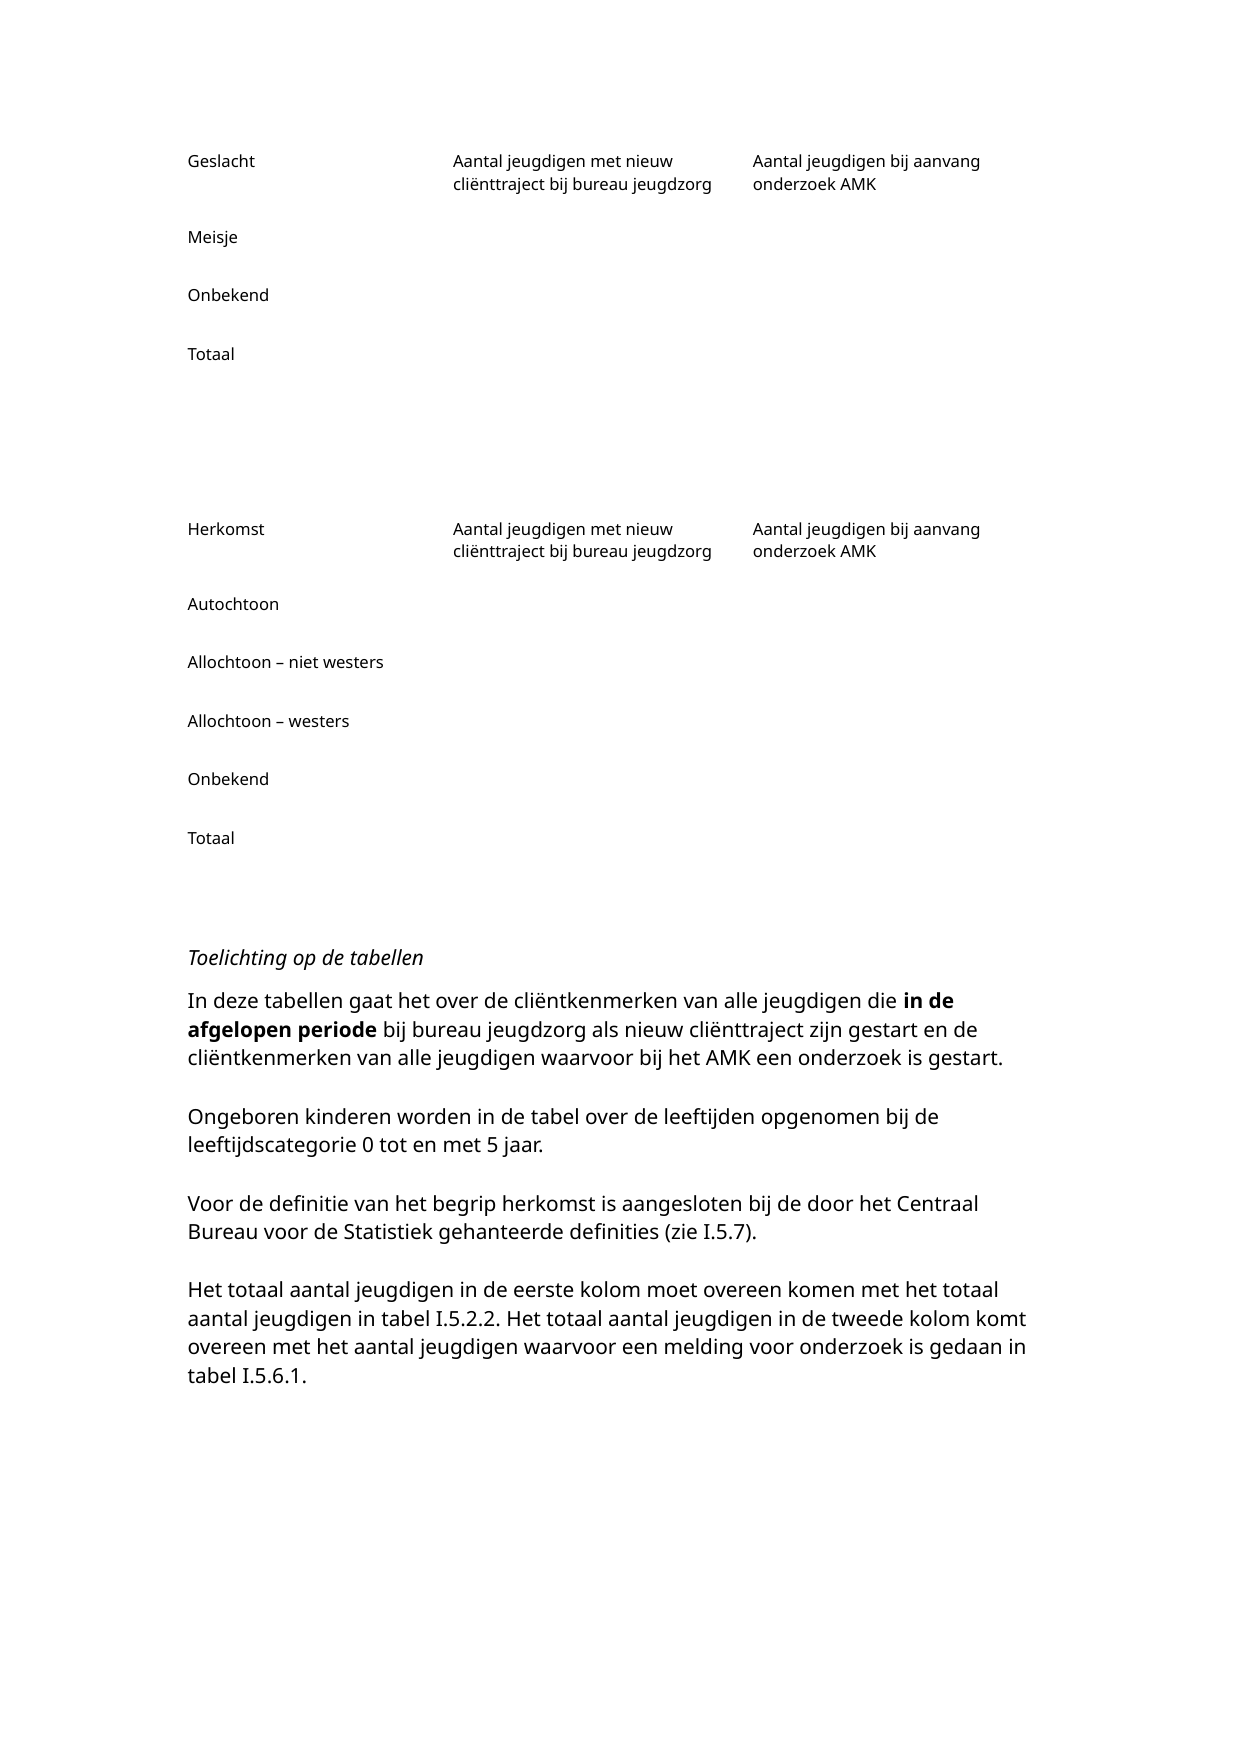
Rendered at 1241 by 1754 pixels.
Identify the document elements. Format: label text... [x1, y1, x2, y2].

table_cell [453, 651, 753, 709]
table_cell Allochtoon – westers [188, 709, 453, 768]
table_cell [753, 593, 1053, 651]
table_cell Onbekend [188, 284, 453, 342]
table_cell [453, 709, 753, 768]
table_cell [753, 342, 1053, 401]
table_cell [753, 651, 1053, 709]
table_cell [753, 284, 1053, 342]
table_header Herkomst [188, 517, 453, 592]
table_header Aantal jeugdigen bij aanvang onderzoek AMK [753, 517, 1053, 592]
table_cell Totaal [188, 826, 453, 885]
text Het totaal aantal jeugdigen in de eerste kolom moet overeen komen met het totaal aantal jeugdigen in tabel I.5.2.2. Het totaal aantal jeugdigen in de tweede kolom komt overeen met het aantal jeugdigen waarvoor een melding voor onderzoek is gedaan in tabel I.5.6.1. [187, 1276, 1053, 1389]
table_cell [753, 225, 1053, 284]
table_cell [453, 225, 753, 284]
text Toelichting op de tabellen [187, 943, 1053, 972]
table_cell [753, 709, 1053, 768]
table_cell Autochtoon [188, 593, 453, 651]
table_cell [453, 826, 753, 885]
table_header Aantal jeugdigen met nieuw cliënttraject bij bureau jeugdzorg [453, 517, 753, 592]
table_cell [453, 593, 753, 651]
table_cell [453, 284, 753, 342]
text In deze tabellen gaat het over de cliëntkenmerken van alle jeugdigen die in de afgelopen periode bij bureau jeugdzorg als nieuw cliënttraject zijn gestart en de cliëntkenmerken van alle jeugdigen waarvoor bij het AMK een onderzoek is gestart. [187, 987, 1053, 1072]
table_cell [453, 342, 753, 401]
table_cell [753, 768, 1053, 826]
table_cell Allochtoon – niet westers [188, 651, 453, 709]
table_cell Meisje [188, 225, 453, 284]
text Voor de definitie van het begrip herkomst is aangesloten bij de door het Centraal Bureau voor de Statistiek gehanteerde definities (zie I.5.7). [187, 1189, 1053, 1246]
text Ongeboren kinderen worden in de tabel over de leeftijden opgenomen bij de leeftijdscategorie 0 tot en met 5 jaar. [187, 1102, 1053, 1159]
table_header Aantal jeugdigen met nieuw cliënttraject bij bureau jeugdzorg [453, 150, 753, 225]
table_cell Onbekend [188, 768, 453, 826]
table_cell [753, 826, 1053, 885]
table_header Geslacht [188, 150, 453, 225]
table_cell Totaal [188, 342, 453, 401]
table_header Aantal jeugdigen bij aanvang onderzoek AMK [753, 150, 1053, 225]
table_cell [453, 768, 753, 826]
